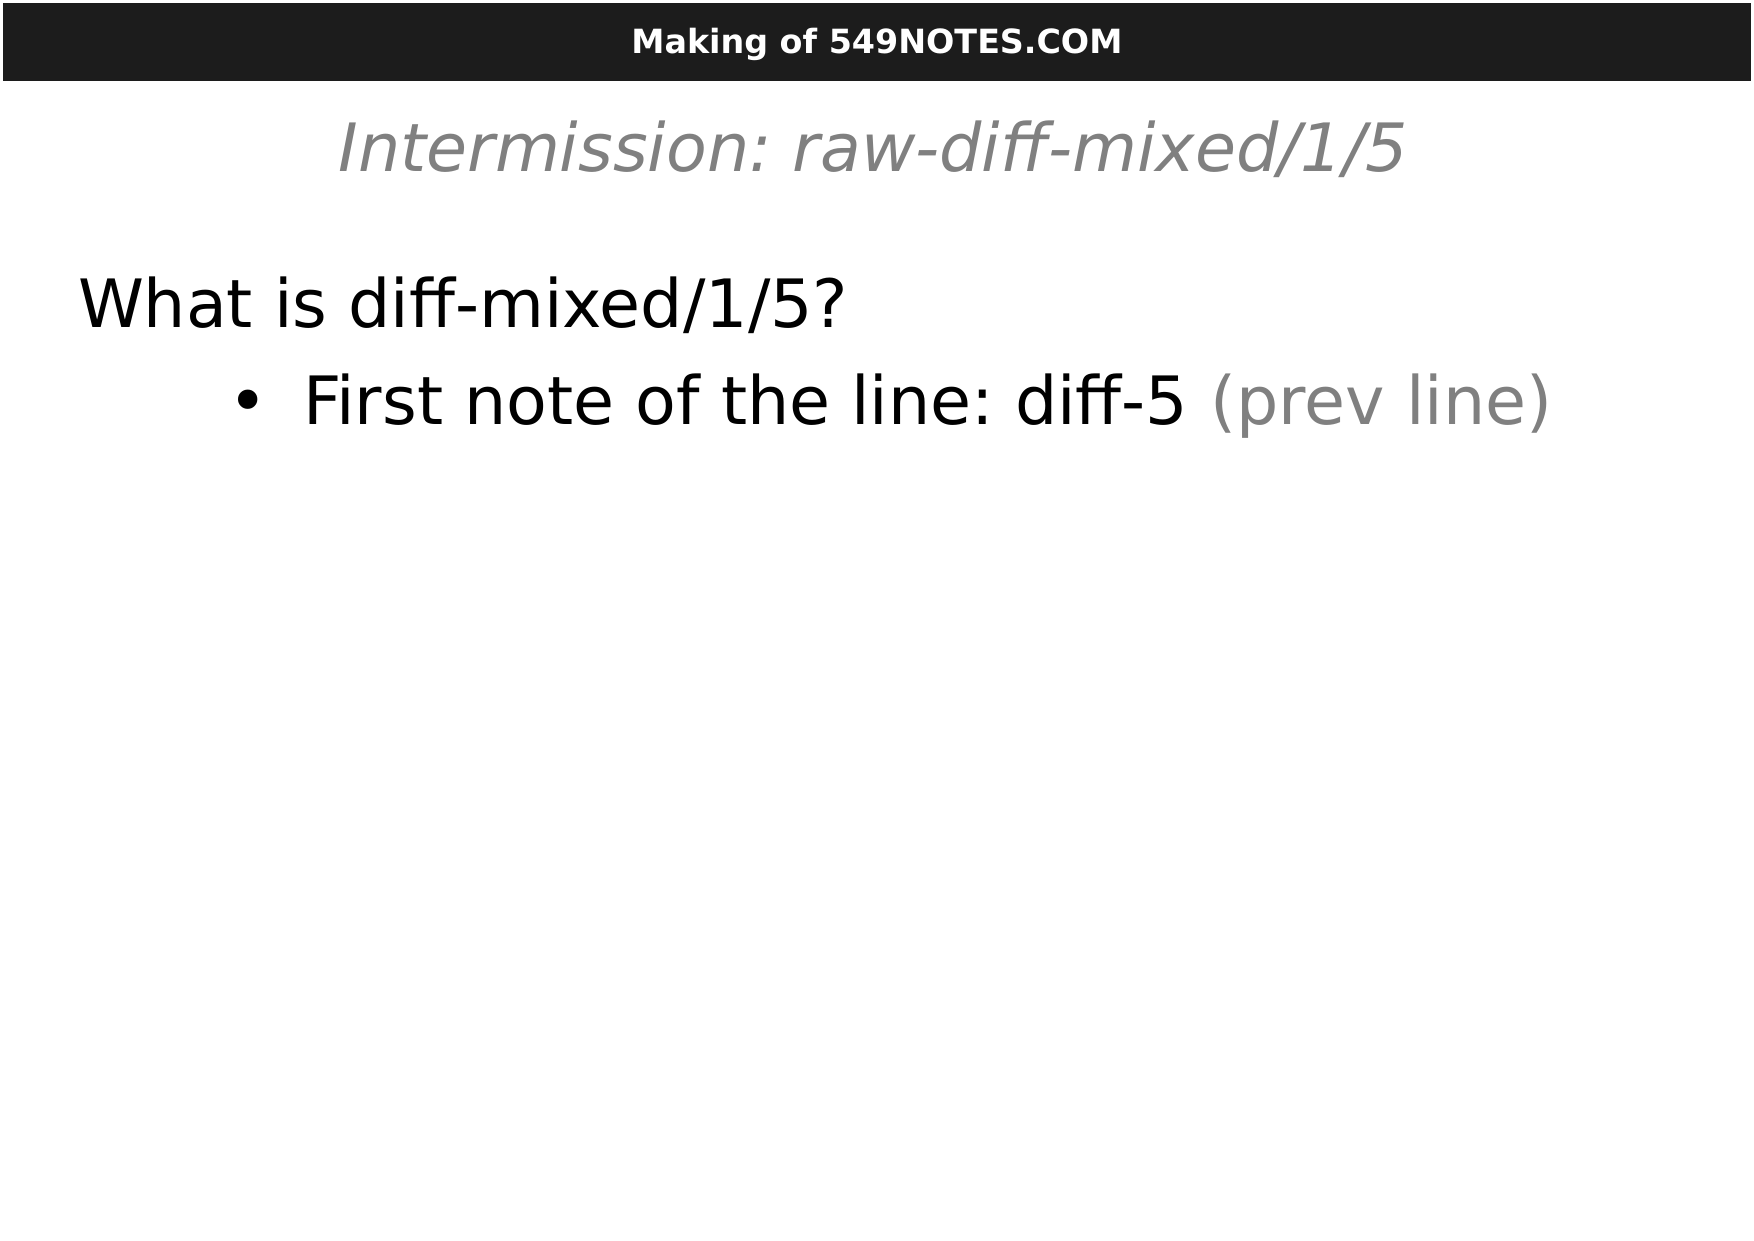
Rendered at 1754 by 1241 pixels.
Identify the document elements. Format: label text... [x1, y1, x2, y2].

text What is diff-mixed/1/5? [3, 265, 1751, 343]
text • First note of the line: diff-5 (prev line) [3, 362, 1751, 440]
text Intermission: raw-diff-mixed/1/5 [3, 110, 1751, 188]
